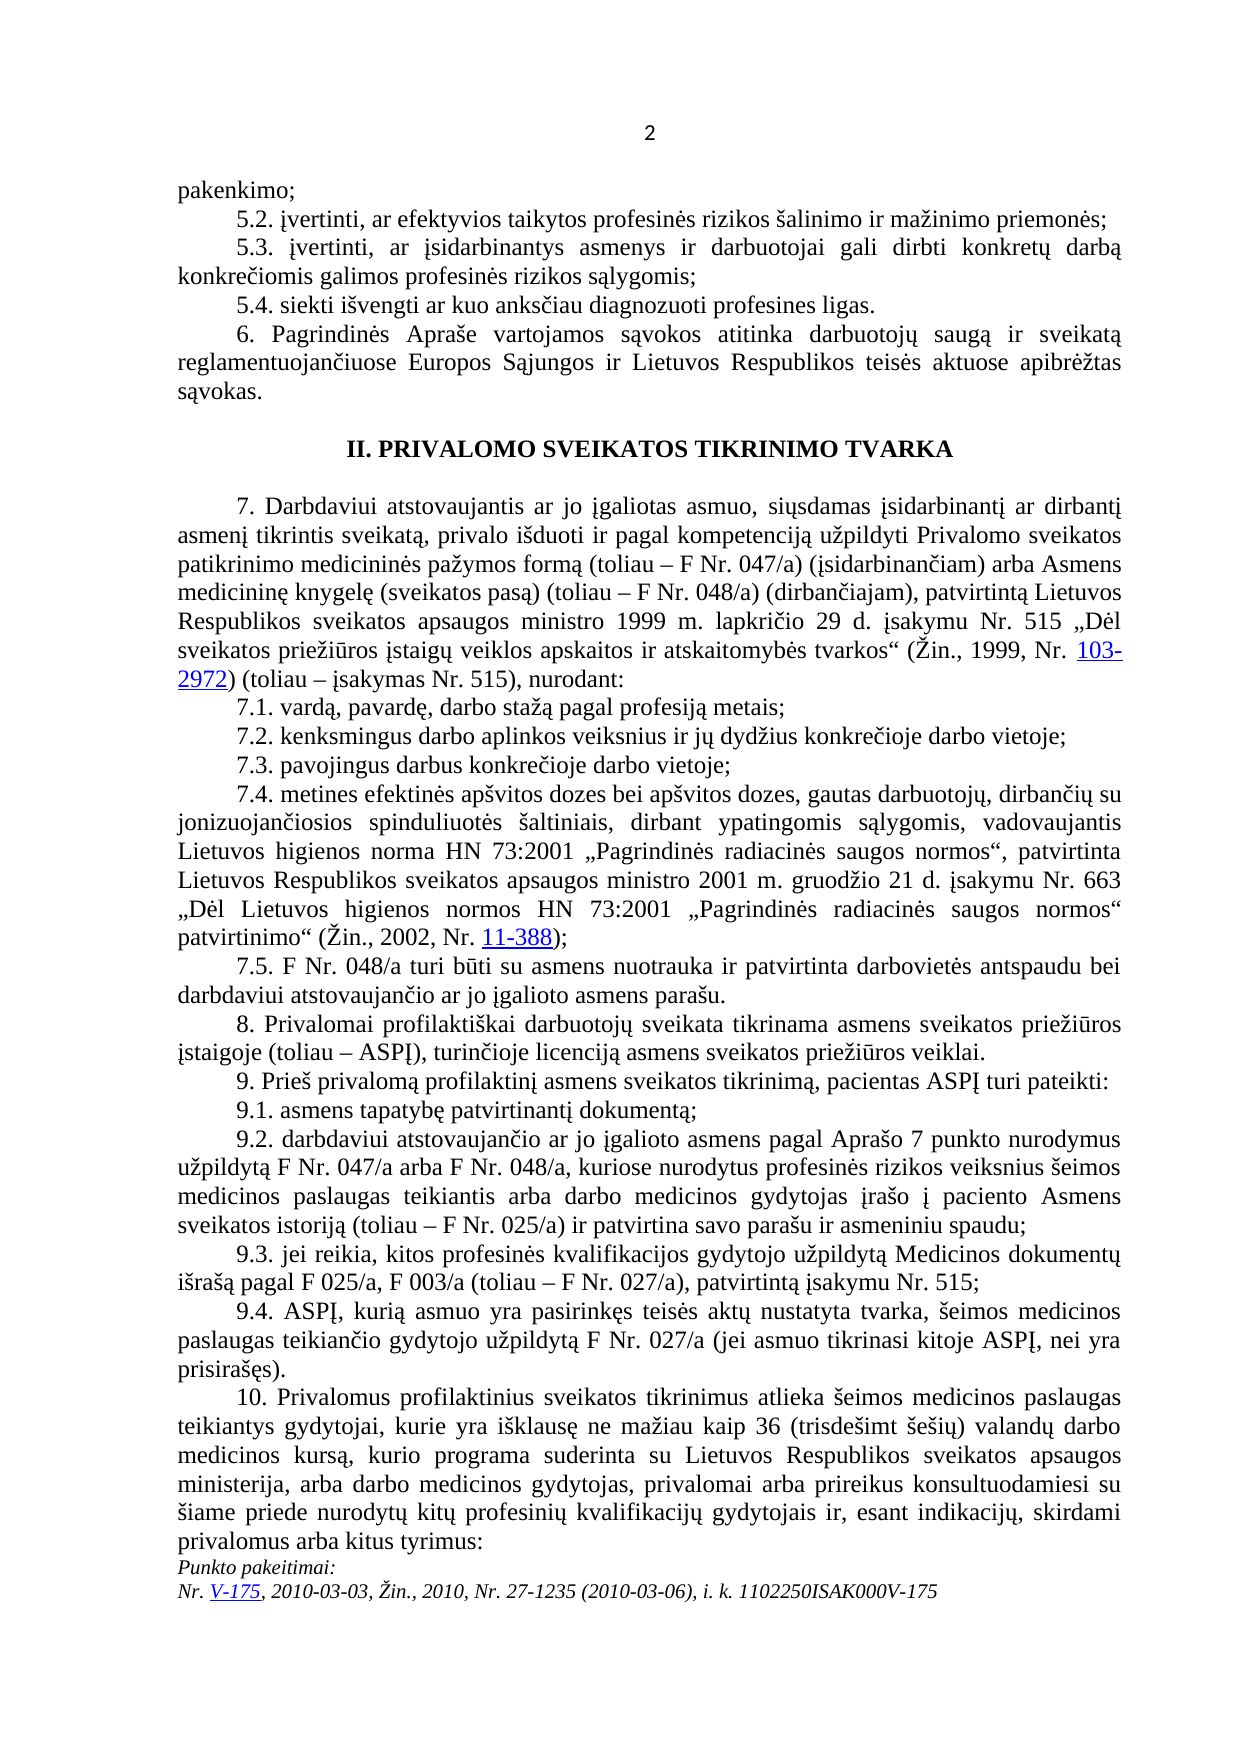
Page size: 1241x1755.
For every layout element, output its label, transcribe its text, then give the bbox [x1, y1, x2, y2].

text 9.2. darbdaviui atstovaujančio ar jo įgalioto asmens pagal Aprašo 7 punkto nurodymus užpildytą F Nr. 047/a arba F Nr. 048/a, kuriose nurodytus profesinės rizikos veiksnius šeimos medicinos paslaugas teikiantis arba darbo medicinos gydytojas įrašo į paciento Asmens sveikatos istoriją (toliau – F Nr. 025/a) ir patvirtina savo parašu ir asmeniniu spaudu; [177, 1124, 1122, 1239]
text 7.5. F Nr. 048/a turi būti su asmens nuotrauka ir patvirtinta darbovietės antspaudu bei darbdaviui atstovaujančio ar jo įgalioto asmens parašu. [177, 951, 1122, 1009]
text 6. Pagrindinės Apraše vartojamos sąvokos atitinka darbuotojų saugą ir sveikatą reglamentuojančiuose Europos Sąjungos ir Lietuvos Respublikos teisės aktuose apibrėžtas sąvokas. [177, 319, 1122, 405]
text II. PRIVALOMO SVEIKATOS TIKRINIMO TVARKA [177, 434, 1122, 462]
text 9. Prieš privalomą profilaktinį asmens sveikatos tikrinimą, pacientas ASPĮ turi pateikti: [177, 1066, 1122, 1095]
text 10. Privalomus profilaktinius sveikatos tikrinimus atlieka šeimos medicinos paslaugas teikiantys gydytojai, kurie yra išklausę ne mažiau kaip 36 (trisdešimt šešių) valandų darbo medicinos kursą, kurio programa suderinta su Lietuvos Respublikos sveikatos apsaugos ministerija, arba darbo medicinos gydytojas, privalomai arba prireikus konsultuodamiesi su šiame priede nurodytų kitų profesinių kvalifikacijų gydytojais ir, esant indikacijų, skirdami privalomus arba kitus tyrimus: [177, 1382, 1122, 1555]
text 7.4. metines efektinės apšvitos dozes bei apšvitos dozes, gautas darbuotojų, dirbančių su jonizuojančiosios spinduliuotės šaltiniais, dirbant ypatingomis sąlygomis, vadovaujantis Lietuvos higienos norma HN 73:2001 „Pagrindinės radiacinės saugos normos“, patvirtinta Lietuvos Respublikos sveikatos apsaugos ministro 2001 m. gruodžio 21 d. įsakymu Nr. 663 „Dėl Lietuvos higienos normos HN 73:2001 „Pagrindinės radiacinės saugos normos“ patvirtinimo“ (Žin., 2002, Nr. 11-388); [177, 779, 1122, 951]
text 5.3. įvertinti, ar įsidarbinantys asmenys ir darbuotojai gali dirbti konkretų darbą konkrečiomis galimos profesinės rizikos sąlygomis; [177, 232, 1122, 290]
text 7.1. vardą, pavardę, darbo stažą pagal profesiją metais; [177, 692, 1122, 721]
text 9.1. asmens tapatybę patvirtinantį dokumentą; [177, 1095, 1122, 1124]
text 7. Darbdaviui atstovaujantis ar jo įgaliotas asmuo, siųsdamas įsidarbinantį ar dirbantį asmenį tikrintis sveikatą, privalo išduoti ir pagal kompetenciją užpildyti Privalomo sveikatos patikrinimo medicininės pažymos formą (toliau – F Nr. 047/a) (įsidarbinančiam) arba Asmens medicininę knygelę (sveikatos pasą) (toliau – F Nr. 048/a) (dirbančiajam), patvirtintą Lietuvos Respublikos sveikatos apsaugos ministro 1999 m. lapkričio 29 d. įsakymu Nr. 515 „Dėl sveikatos priežiūros įstaigų veiklos apskaitos ir atskaitomybės tvarkos“ (Žin., 1999, Nr. 103-2972) (toliau – įsakymas Nr. 515), nurodant: [177, 491, 1122, 692]
text 7.2. kenksmingus darbo aplinkos veiksnius ir jų dydžius konkrečioje darbo vietoje; [177, 721, 1122, 750]
text 9.4. ASPĮ, kurią asmuo yra pasirinkęs teisės aktų nustatyta tvarka, šeimos medicinos paslaugas teikiančio gydytojo užpildytą F Nr. 027/a (jei asmuo tikrinasi kitoje ASPĮ, nei yra prisirašęs). [177, 1296, 1122, 1382]
text pakenkimo; [177, 175, 1122, 204]
text 7.3. pavojingus darbus konkrečioje darbo vietoje; [177, 750, 1122, 779]
text 5.4. siekti išvengti ar kuo anksčiau diagnozuoti profesines ligas. [177, 290, 1122, 319]
text Nr. V-175, 2010-03-03, Žin., 2010, Nr. 27-1235 (2010-03-06), i. k. 1102250ISAK000V-175 [177, 1579, 1122, 1603]
text 8. Privalomai profilaktiškai darbuotojų sveikata tikrinama asmens sveikatos priežiūros įstaigoje (toliau – ASPĮ), turinčioje licenciją asmens sveikatos priežiūros veiklai. [177, 1009, 1122, 1066]
text Punkto pakeitimai: [177, 1555, 1122, 1579]
text 5.2. įvertinti, ar efektyvios taikytos profesinės rizikos šalinimo ir mažinimo priemonės; [177, 204, 1122, 232]
text 9.3. jei reikia, kitos profesinės kvalifikacijos gydytojo užpildytą Medicinos dokumentų išrašą pagal F 025/a, F 003/a (toliau – F Nr. 027/a), patvirtintą įsakymu Nr. 515; [177, 1239, 1122, 1296]
